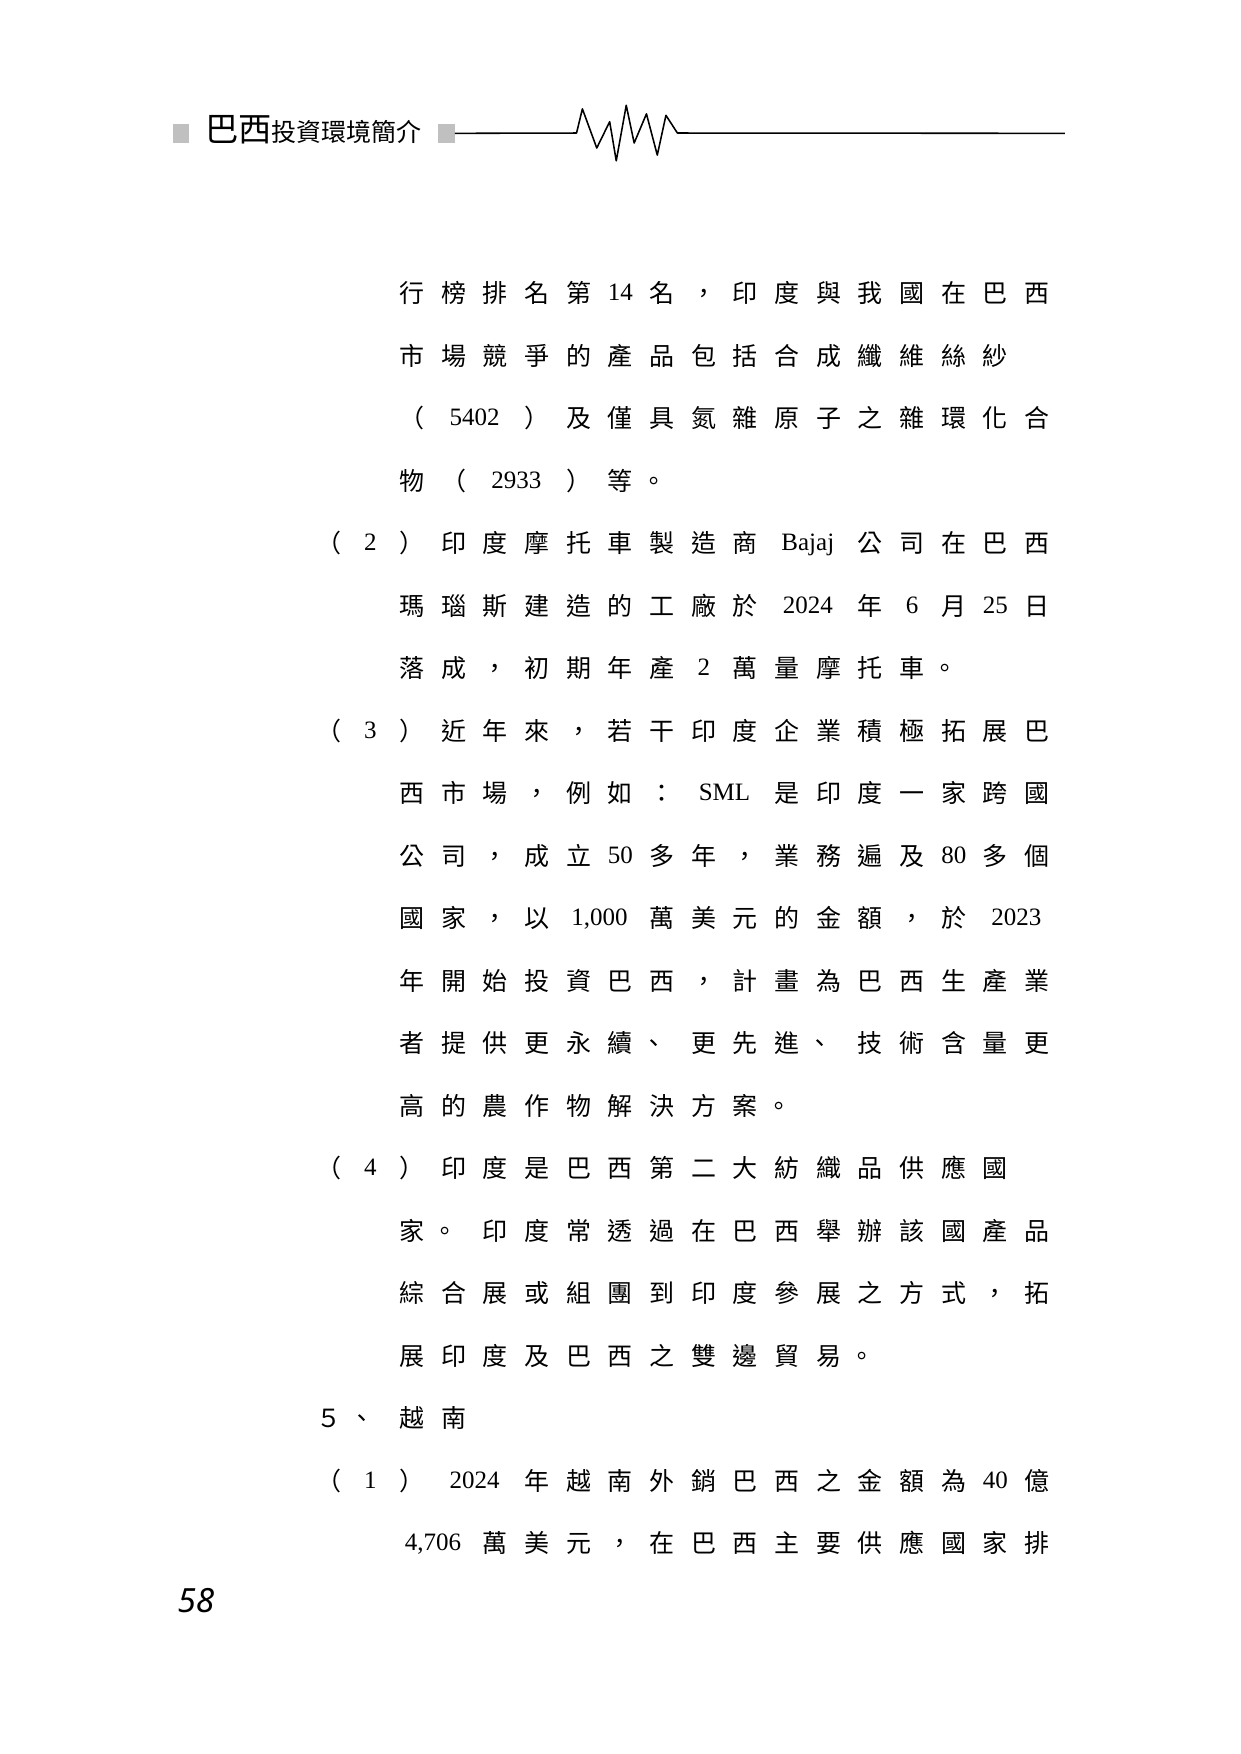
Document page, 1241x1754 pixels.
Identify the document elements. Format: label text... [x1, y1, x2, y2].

text （2）印度摩托車製造商Bajaj公司在巴西瑪瑙斯建造的工廠於2024年6月25日落成，初期年產2萬量摩托車。 [306, 500, 1058, 688]
text ５、越南 [281, 1375, 1058, 1438]
text 行榜排名第14名，印度與我國在巴西市場競爭的產品包括合成纖維絲紗（5402）及僅具氮雜原子之雜環化合物（2933）等。 [306, 250, 1058, 500]
text （3）近年來，若干印度企業積極拓展巴西市場，例如：SML是印度一家跨國公司，成立50多年，業務遍及80多個國家，以1,000萬美元的金額，於2023年開始投資巴西，計畫為巴西生產業者提供更永續、更先進、技術含量更高的農作物解決方案。 [306, 688, 1058, 1125]
text （1）2024年越南外銷巴西之金額為40億4,706萬美元，在巴西主要供應國家排 [306, 1438, 1058, 1563]
text （4）印度是巴西第二大紡織品供應國家。印度常透過在巴西舉辦該國產品綜合展或組團到印度參展之方式，拓展印度及巴西之雙邊貿易。 [306, 1125, 1058, 1375]
